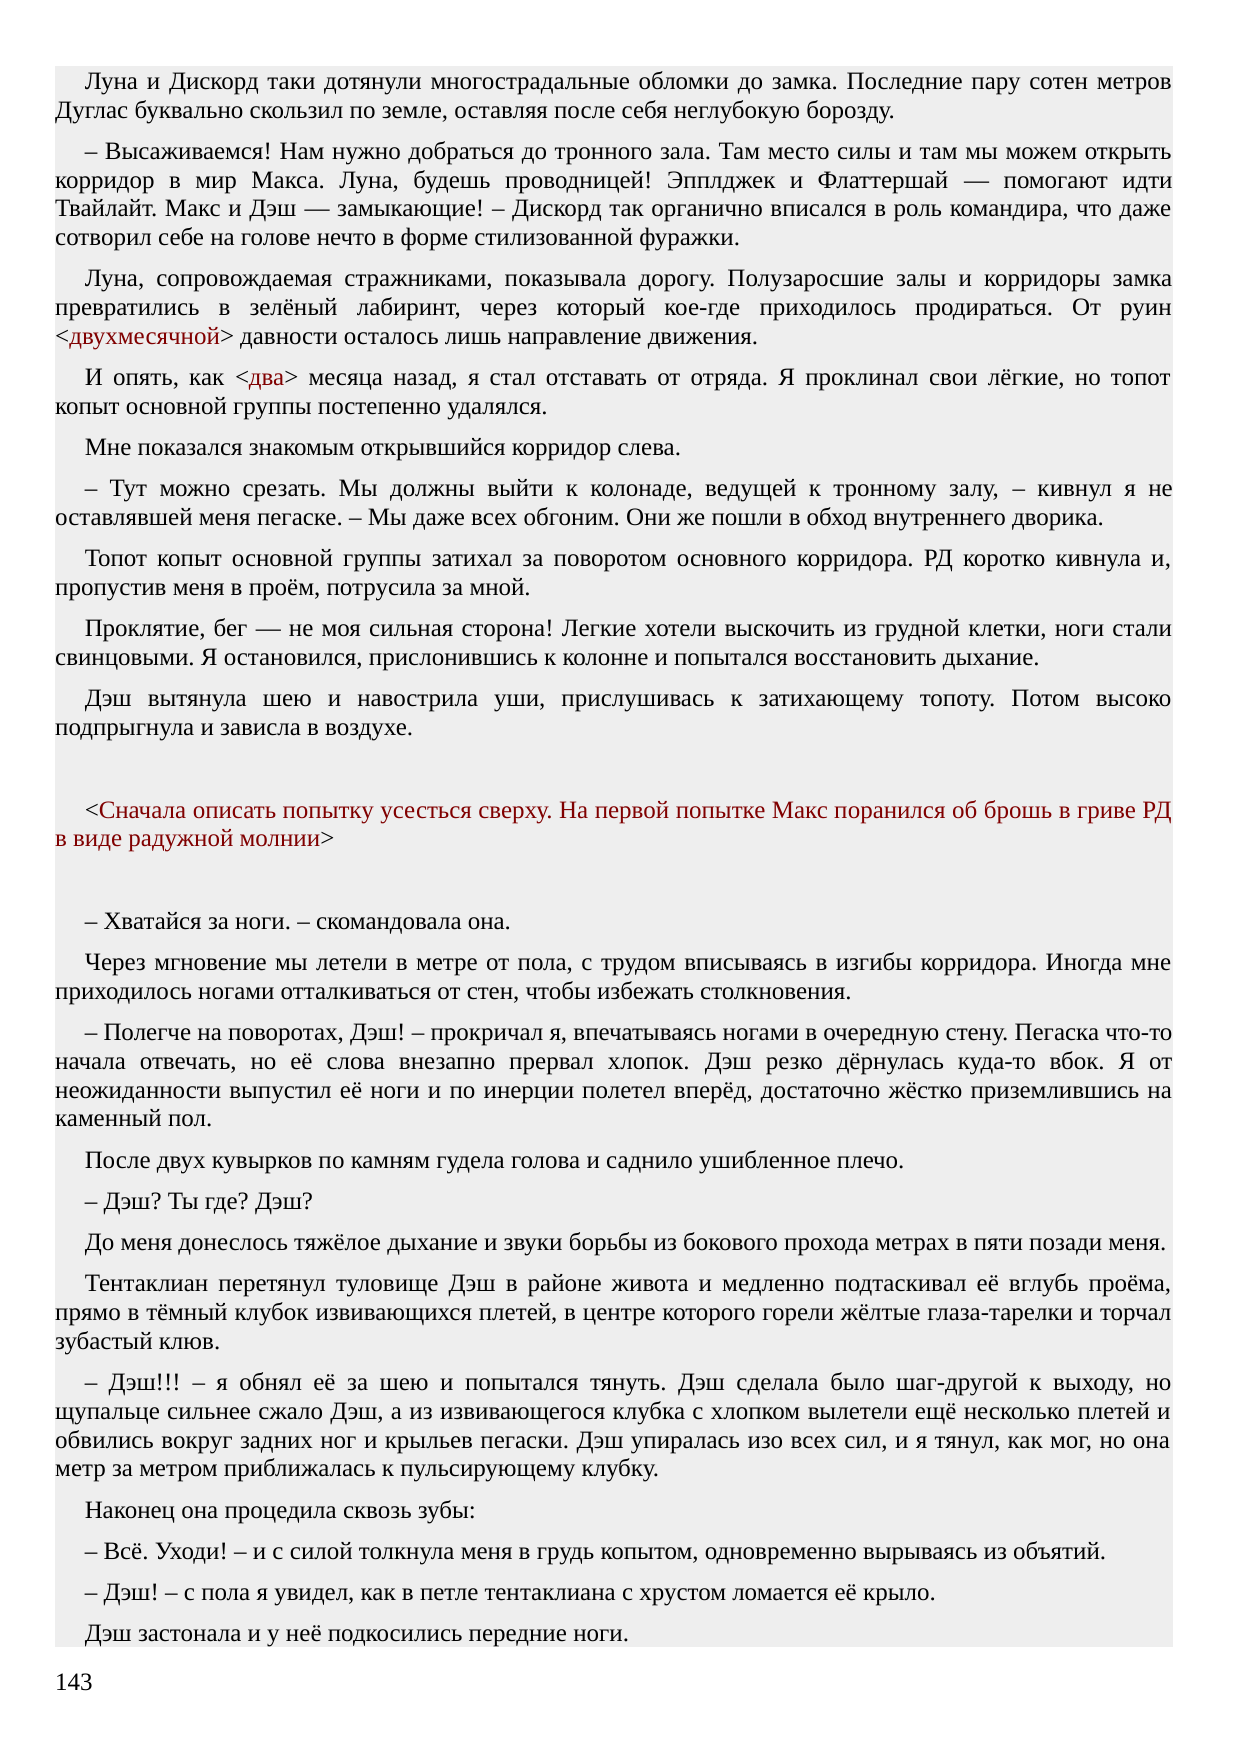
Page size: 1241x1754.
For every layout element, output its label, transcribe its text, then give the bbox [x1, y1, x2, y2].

text – Тут можно срезать. Мы должны выйти к колонаде, ведущей к тронному залу, – кивнул я не оставлявшей меня пегаске. – Мы даже всех обгоним. Они же пошли в обход внутреннего дворика. [55, 473, 1173, 531]
text До меня донеслось тяжёлое дыхание и звуки борьбы из бокового прохода метрах в пяти позади меня. [55, 1227, 1173, 1256]
text Луна и Дискорд таки дотянули многострадальные обломки до замка. Последние пару сотен метров Дуглас буквально скользил по земле, оставляя после себя неглубокую борозду. [55, 66, 1173, 123]
text Тентаклиан перетянул туловище Дэш в районе живота и медленно подтаскивал её вглубь проёма, прямо в тёмный клубок извивающихся плетей, в центре которого горели жёлтые глаза-тарелки и торчал зубастый клюв. [55, 1268, 1173, 1355]
text – Хватайся за ноги. – скомандовала она. [55, 906, 1173, 935]
text – Дэш? Ты где? Дэш? [55, 1186, 1173, 1215]
text Топот копыт основной группы затихал за поворотом основного корридора. РД коротко кивнула и, пропустив меня в проём, потрусила за мной. [55, 543, 1173, 601]
text – Высаживаемся! Нам нужно добраться до тронного зала. Там место силы и там мы можем открыть корридор в мир Макса. Луна, будешь проводницей! Эпплджек и Флаттершай — помогают идти Твайлайт. Макс и Дэш — замыкающие! – Дискорд так органично вписался в роль командира, что даже сотворил себе на голове нечто в форме стилизованной фуражки. [55, 136, 1173, 251]
text Проклятие, бег — не моя сильная сторона! Легкие хотели выскочить из грудной клетки, ноги стали свинцовыми. Я остановился, прислонившись к колонне и попытался восстановить дыхание. [55, 613, 1173, 671]
text – Полегче на поворотах, Дэш! – прокричал я, впечатываясь ногами в очередную стену. Пегаска что-то начала отвечать, но её слова внезапно прервал хлопок. Дэш резко дёрнулась куда-то вбок. Я от неожиданности выпустил её ноги и по инерции полетел вперёд, достаточно жёстко приземлившись на каменный пол. [55, 1017, 1173, 1132]
text <Cначала описать попытку усесться сверху. На первой попытке Макс поранился об брошь в гриве РД в виде радужной молнии> [55, 795, 1173, 852]
text Наконец она процедила сквозь зубы: [55, 1495, 1173, 1523]
text – Всё. Уходи! – и с силой толкнула меня в грудь копытом, одновременно вырываясь из объятий. [55, 1536, 1173, 1565]
text – Дэш! – с пола я увидел, как в петле тентаклиана с хрустом ломается её крыло. [55, 1577, 1173, 1606]
text И опять, как <два> месяца назад, я стал отставать от отряда. Я проклинал свои лёгкие, но топот копыт основной группы постепенно удалялся. [55, 362, 1173, 420]
text Через мгновение мы летели в метре от пола, с трудом вписываясь в изгибы корридора. Иногда мне приходилось ногами отталкиваться от стен, чтобы избежать столкновения. [55, 947, 1173, 1005]
text После двух кувырков по камням гудела голова и саднило ушибленное плечо. [55, 1145, 1173, 1173]
text Дэш вытянула шею и навострила уши, прислушивась к затихающему топоту. Потом высоко подпрыгнула и зависла в воздухе. [55, 683, 1173, 741]
text Луна, сопровождаемая стражниками, показывала дорогу. Полузаросшие залы и корридоры замка превратились в зелёный лабиринт, через который кое-где приходилось продираться. От руин <двухмесячной> давности осталось лишь направление движения. [55, 263, 1173, 350]
text – Дэш!!! – я обнял её за шею и попытался тянуть. Дэш сделала было шаг-другой к выходу, но щупальце сильнее сжало Дэш, а из извивающегося клубка с хлопком вылетели ещё несколько плетей и обвились вокруг задних ног и крыльев пегаски. Дэш упиралась изо всех сил, и я тянул, как мог, но она метр за метром приближалась к пульсирующему клубку. [55, 1367, 1173, 1482]
text Дэш застонала и у неё подкосились передние ноги. [55, 1618, 1173, 1647]
text Мне показался знакомым открывшийся корридор слева. [55, 432, 1173, 461]
